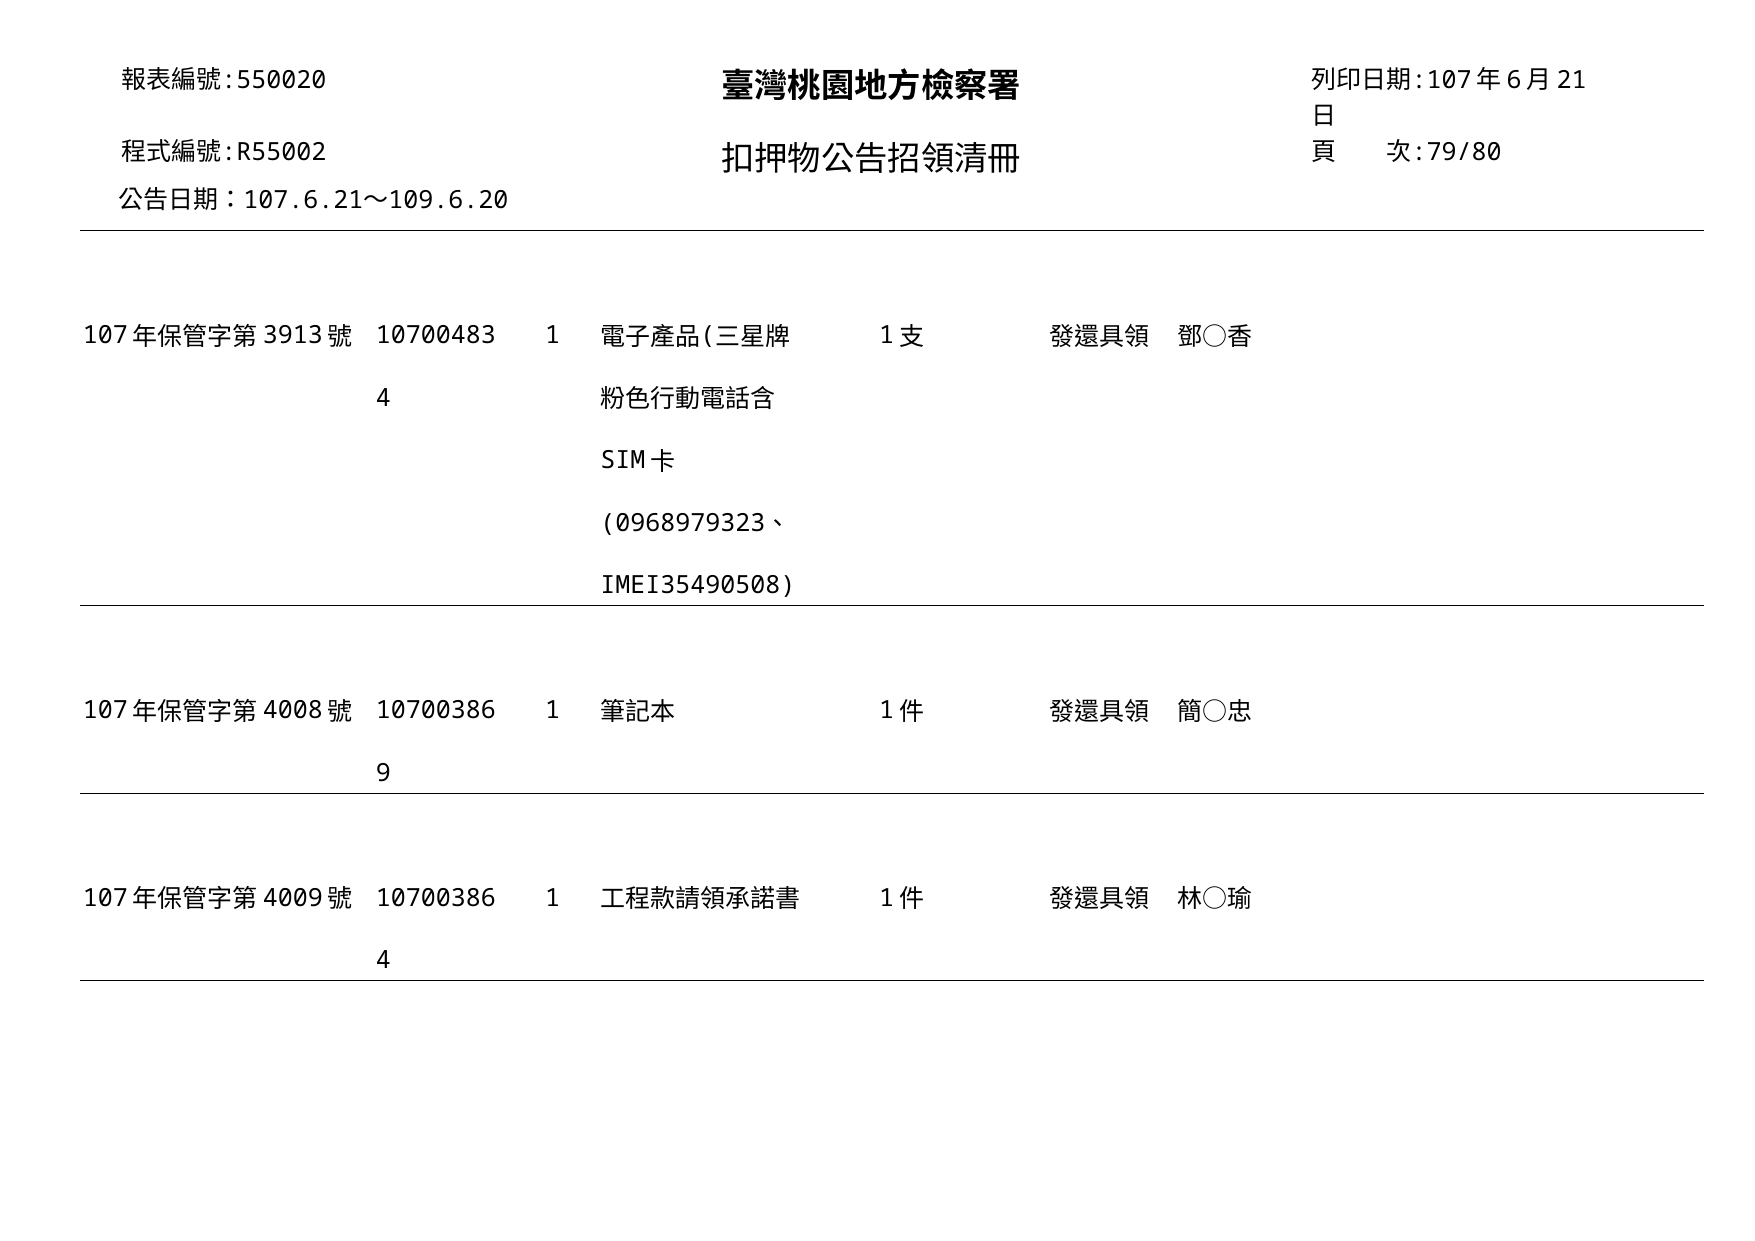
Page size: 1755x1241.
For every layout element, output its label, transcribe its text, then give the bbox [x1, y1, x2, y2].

table_cell 工程款請領承諾書 [597, 794, 807, 980]
table_cell 1 [507, 231, 597, 605]
table_cell [1317, 231, 1575, 605]
table_cell [927, 794, 1046, 980]
table_cell 1支 [808, 231, 927, 605]
table_cell 1 [507, 794, 597, 980]
table_cell 電子產品(三星牌粉色行動電話含SIM卡(0968979323、IMEI35490508) [597, 231, 807, 605]
table_cell 1件 [808, 606, 927, 792]
table_cell 發還具領 [1046, 794, 1175, 980]
table_cell [1575, 606, 1704, 792]
table_cell [1575, 231, 1704, 605]
table_cell 林○瑜 [1175, 794, 1317, 980]
table_cell [1575, 794, 1704, 980]
table_cell 1 [507, 606, 597, 792]
table_cell [1317, 606, 1575, 792]
table_cell [927, 606, 1046, 792]
table_cell 107年保管字第4008號 [80, 606, 373, 792]
table_cell 107003869 [373, 606, 507, 792]
table_cell [1317, 794, 1575, 980]
table_cell 107年保管字第3913號 [80, 231, 373, 605]
table_cell 鄧○香 [1175, 231, 1317, 605]
table_cell 筆記本 [597, 606, 807, 792]
table_cell 107年保管字第4009號 [80, 794, 373, 980]
table_cell 簡○忠 [1175, 606, 1317, 792]
table_cell 107004834 [373, 231, 507, 605]
table_cell 107003864 [373, 794, 507, 980]
table_cell [927, 231, 1046, 605]
table_cell 發還具領 [1046, 606, 1175, 792]
table_cell 1件 [808, 794, 927, 980]
table_cell 發還具領 [1046, 231, 1175, 605]
